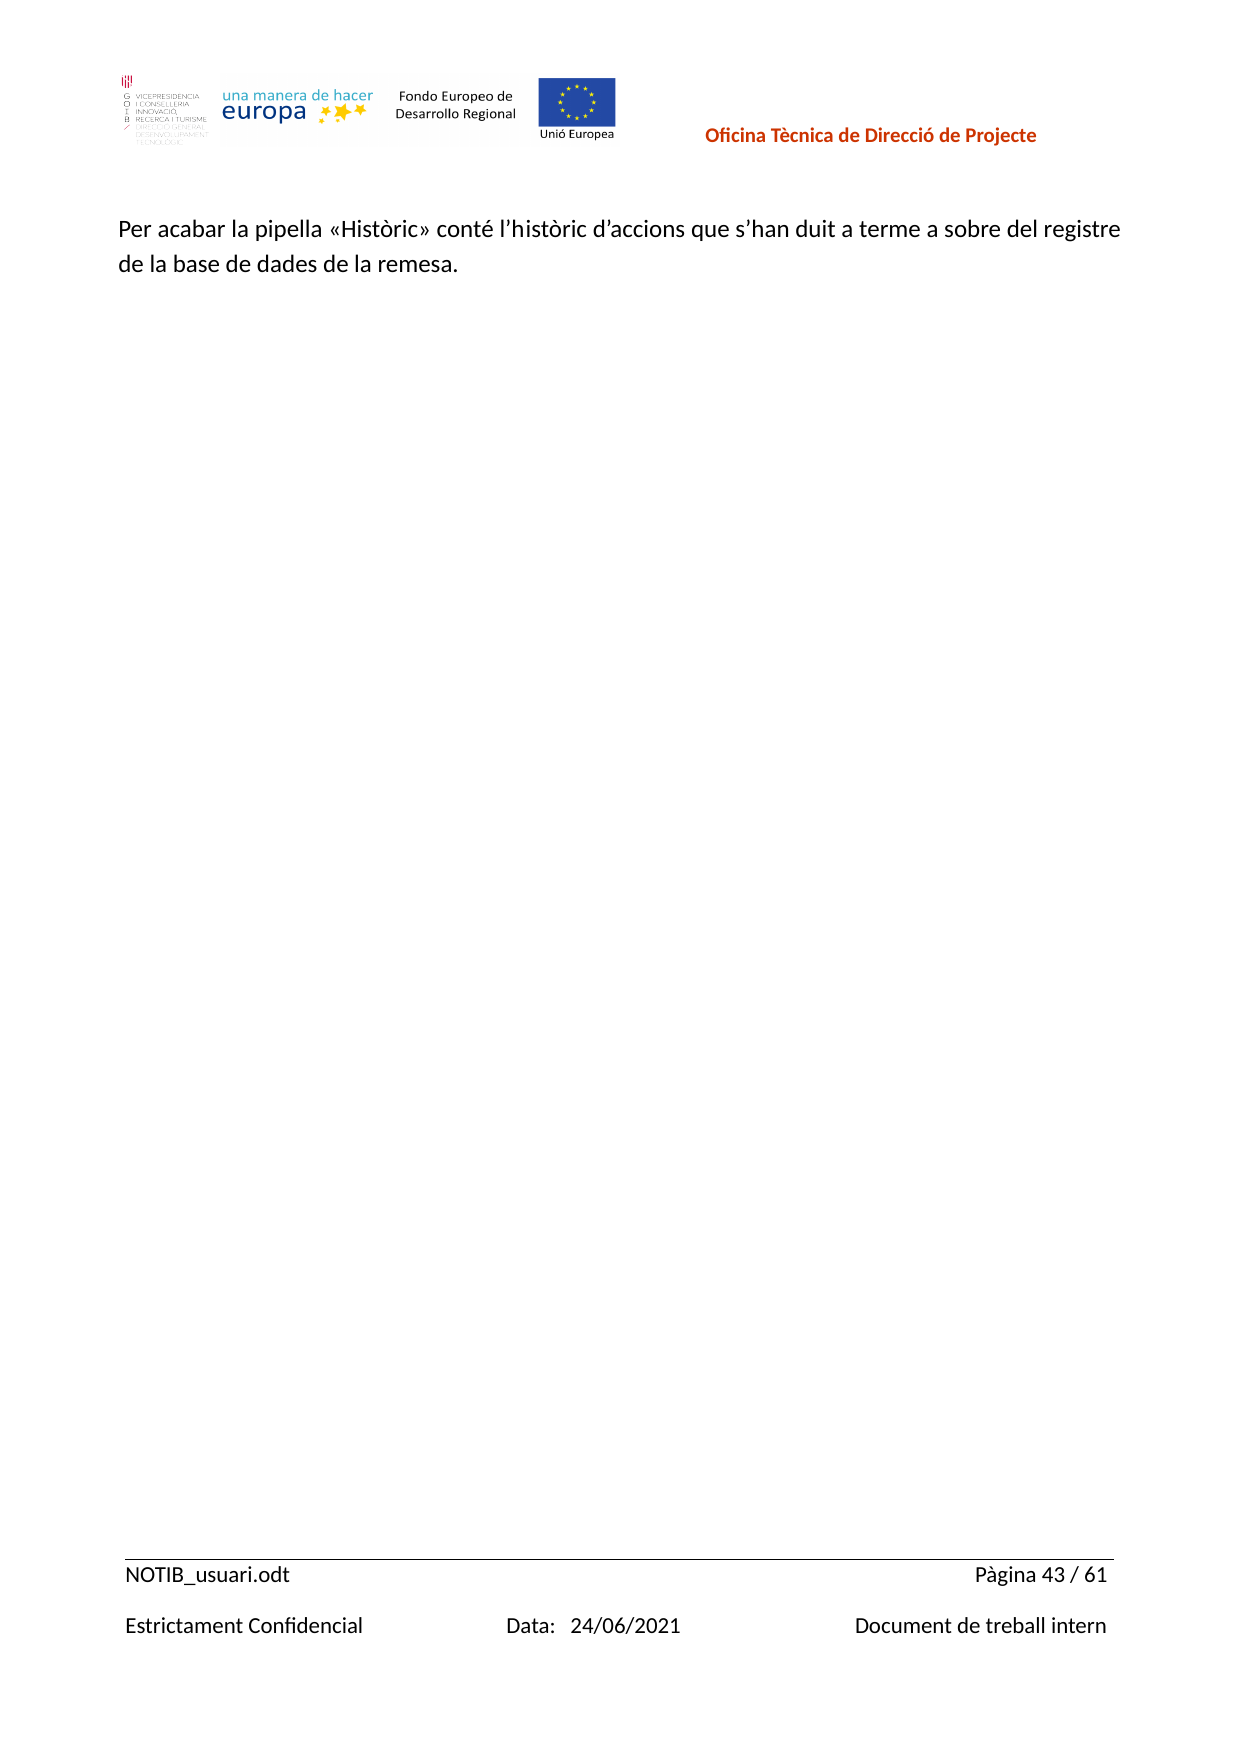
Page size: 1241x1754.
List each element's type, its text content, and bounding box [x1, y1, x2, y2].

text Per acabar la pipella «Històric» conté l’històric d’accions que s’han duit a terme a sobre del registre de la base de dades de la remesa. [118, 213, 1122, 278]
picture [118, 73, 213, 147]
picture [219, 73, 621, 147]
